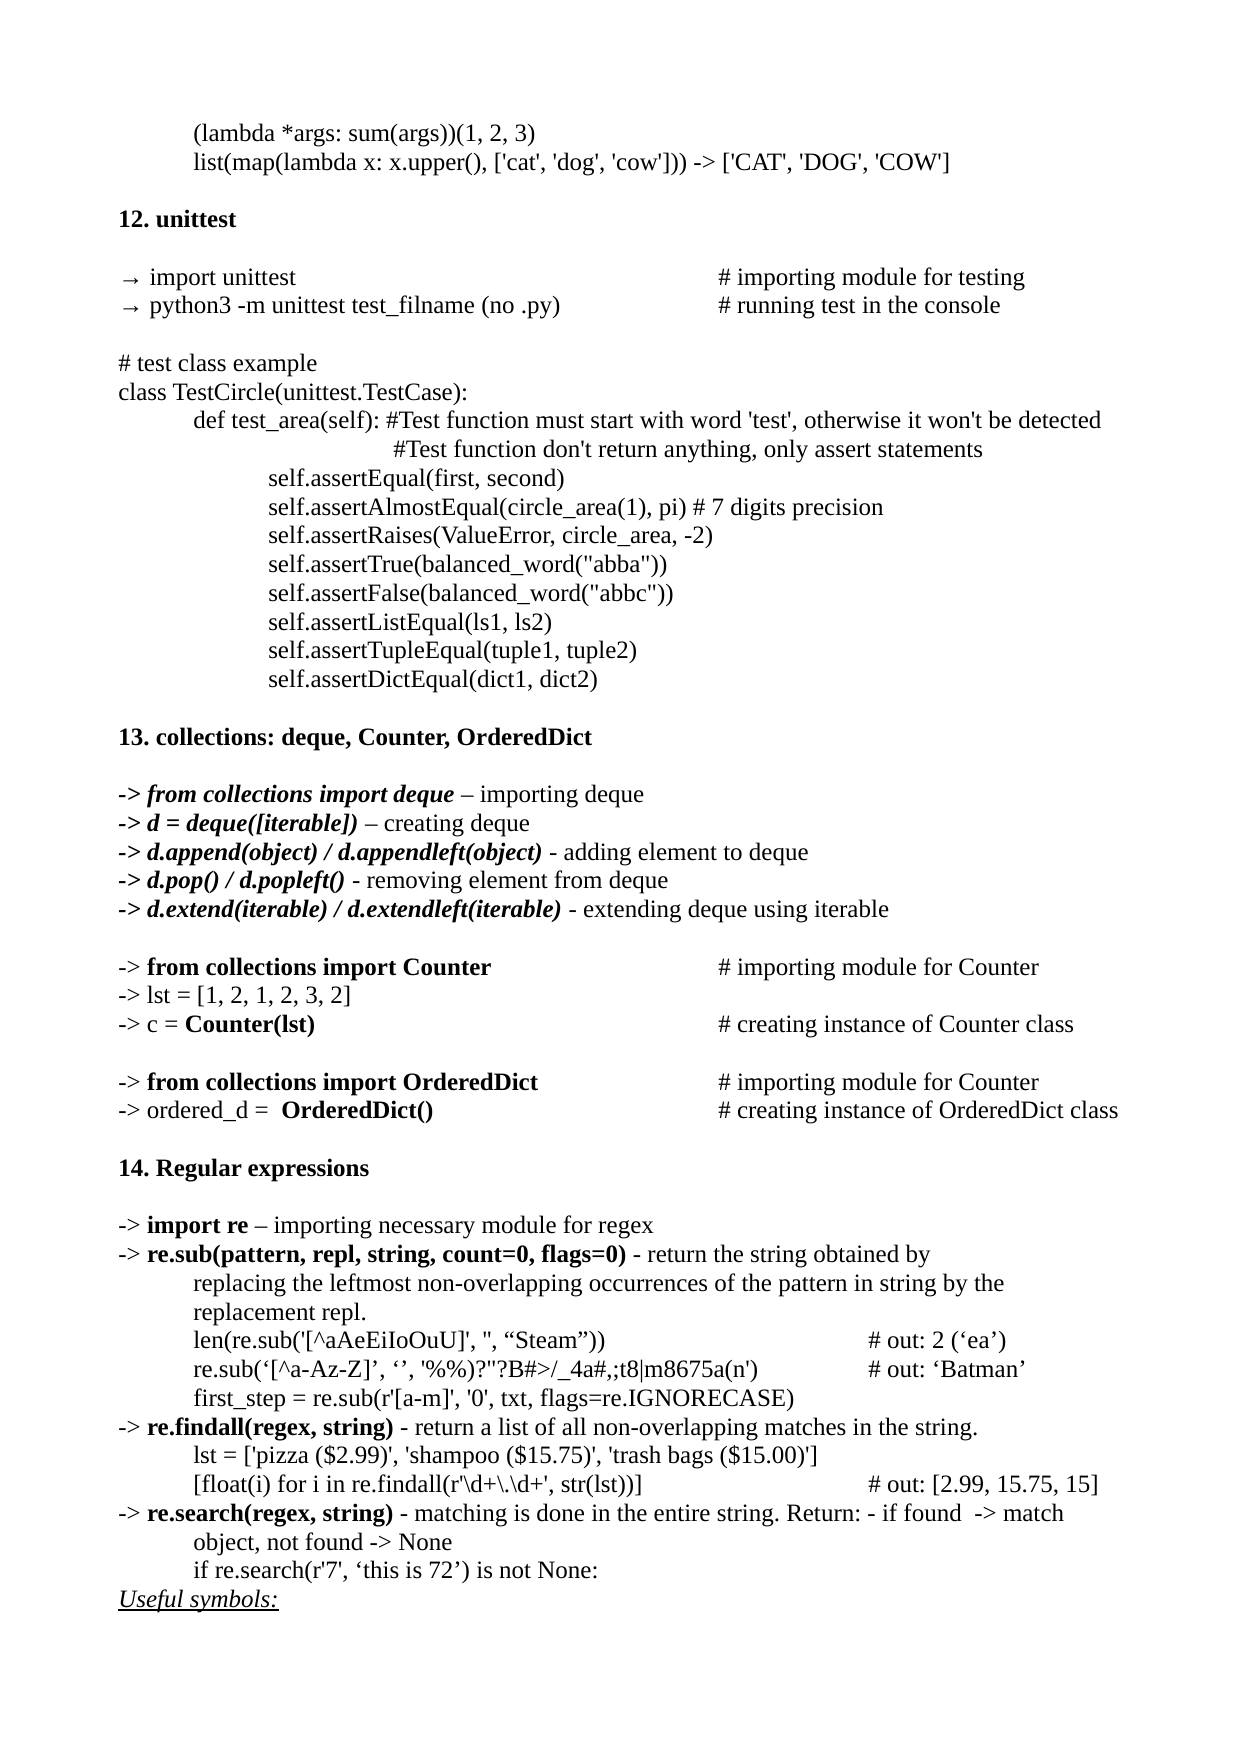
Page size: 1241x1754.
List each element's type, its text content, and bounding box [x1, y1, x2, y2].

text -> d.append(object) / d.appendleft(object) - adding element to deque [118, 837, 1122, 866]
text re.sub(‘[^a-Az-Z]’, ‘’, '%%)?"?B#>/_4a#,;t8|m8675a(n') # out: ‘Batman’ [118, 1354, 1122, 1383]
text Useful symbols: [118, 1584, 1122, 1613]
text -> d.extend(iterable) / d.extendleft(iterable) - extending deque using iterable [118, 894, 1122, 923]
text (lambda *args: sum(args))(1, 2, 3) [118, 118, 1122, 147]
text list(map(lambda x: x.upper(), ['cat', 'dog', 'cow'])) -> ['CAT', 'DOG', 'COW'] [118, 147, 1122, 176]
text self.assertListEqual(ls1, ls2) [118, 607, 1122, 636]
text -> ordered_d = OrderedDict() # creating instance of OrderedDict class [118, 1096, 1122, 1124]
text replacement repl. [118, 1297, 1122, 1326]
text len(re.sub('[^aAeEiIoOuU]', '', “Steam”)) # out: 2 (‘ea’) [118, 1326, 1122, 1354]
text -> from collections import OrderedDict # importing module for Counter [118, 1067, 1122, 1096]
text self.assertRaises(ValueError, circle_area, -2) [118, 521, 1122, 549]
text first_step = re.sub(r'[a-m]', '0', txt, flags=re.IGNORECASE) [118, 1383, 1122, 1412]
text -> re.findall(regex, string) - return a list of all non-overlapping matches in the string. [118, 1412, 1122, 1441]
text -> re.search(regex, string) - matching is done in the entire string. Return: - if found -> match object, not found -> None [118, 1498, 1122, 1556]
text def test_area(self): #Test function must start with word 'test', otherwise it won't be detected [118, 406, 1122, 434]
text → python3 -m unittest test_filname (no .py) # running test in the console [118, 291, 1122, 319]
text -> re.sub(pattern, repl, string, count=0, flags=0) - return the string obtained by [118, 1239, 1122, 1268]
text if re.search(r'7', ‘this is 72’) is not None: [118, 1556, 1122, 1584]
text self.assertTupleEqual(tuple1, tuple2) [118, 636, 1122, 664]
text -> d.pop() / d.popleft() - removing element from deque [118, 866, 1122, 894]
text self.assertDictEqual(dict1, dict2) [118, 664, 1122, 693]
text replacing the leftmost non-overlapping occurrences of the pattern in string by the [118, 1268, 1122, 1297]
text self.assertEqual(first, second) [118, 463, 1122, 492]
text #Test function don't return anything, only assert statements [118, 434, 1122, 463]
text # test class example [118, 348, 1122, 377]
text -> c = Counter(lst) # creating instance of Counter class [118, 1009, 1122, 1038]
text self.assertAlmostEqual(circle_area(1), pi) # 7 digits precision [118, 492, 1122, 521]
text → import unittest # importing module for testing [118, 262, 1122, 291]
text class TestCircle(unittest.TestCase): [118, 377, 1122, 406]
text self.assertFalse(balanced_word("abbc")) [118, 578, 1122, 607]
text 14. Regular expressions [118, 1153, 1122, 1182]
text -> lst = [1, 2, 1, 2, 3, 2] [118, 981, 1122, 1009]
text 12. unittest [118, 204, 1122, 233]
text 13. collections: deque, Counter, OrderedDict [118, 722, 1122, 751]
text -> d = deque([iterable]) – creating deque [118, 808, 1122, 837]
text -> import re – importing necessary module for regex [118, 1211, 1122, 1239]
text [float(i) for i in re.findall(r'\d+\.\d+', str(lst))] # out: [2.99, 15.75, 15] [118, 1469, 1122, 1498]
text self.assertTrue(balanced_word("abba")) [118, 549, 1122, 578]
text -> from collections import Counter # importing module for Counter [118, 952, 1122, 981]
text lst = ['pizza ($2.99)', 'shampoo ($15.75)', 'trash bags ($15.00)'] [118, 1441, 1122, 1469]
text -> from collections import deque – importing deque [118, 779, 1122, 808]
